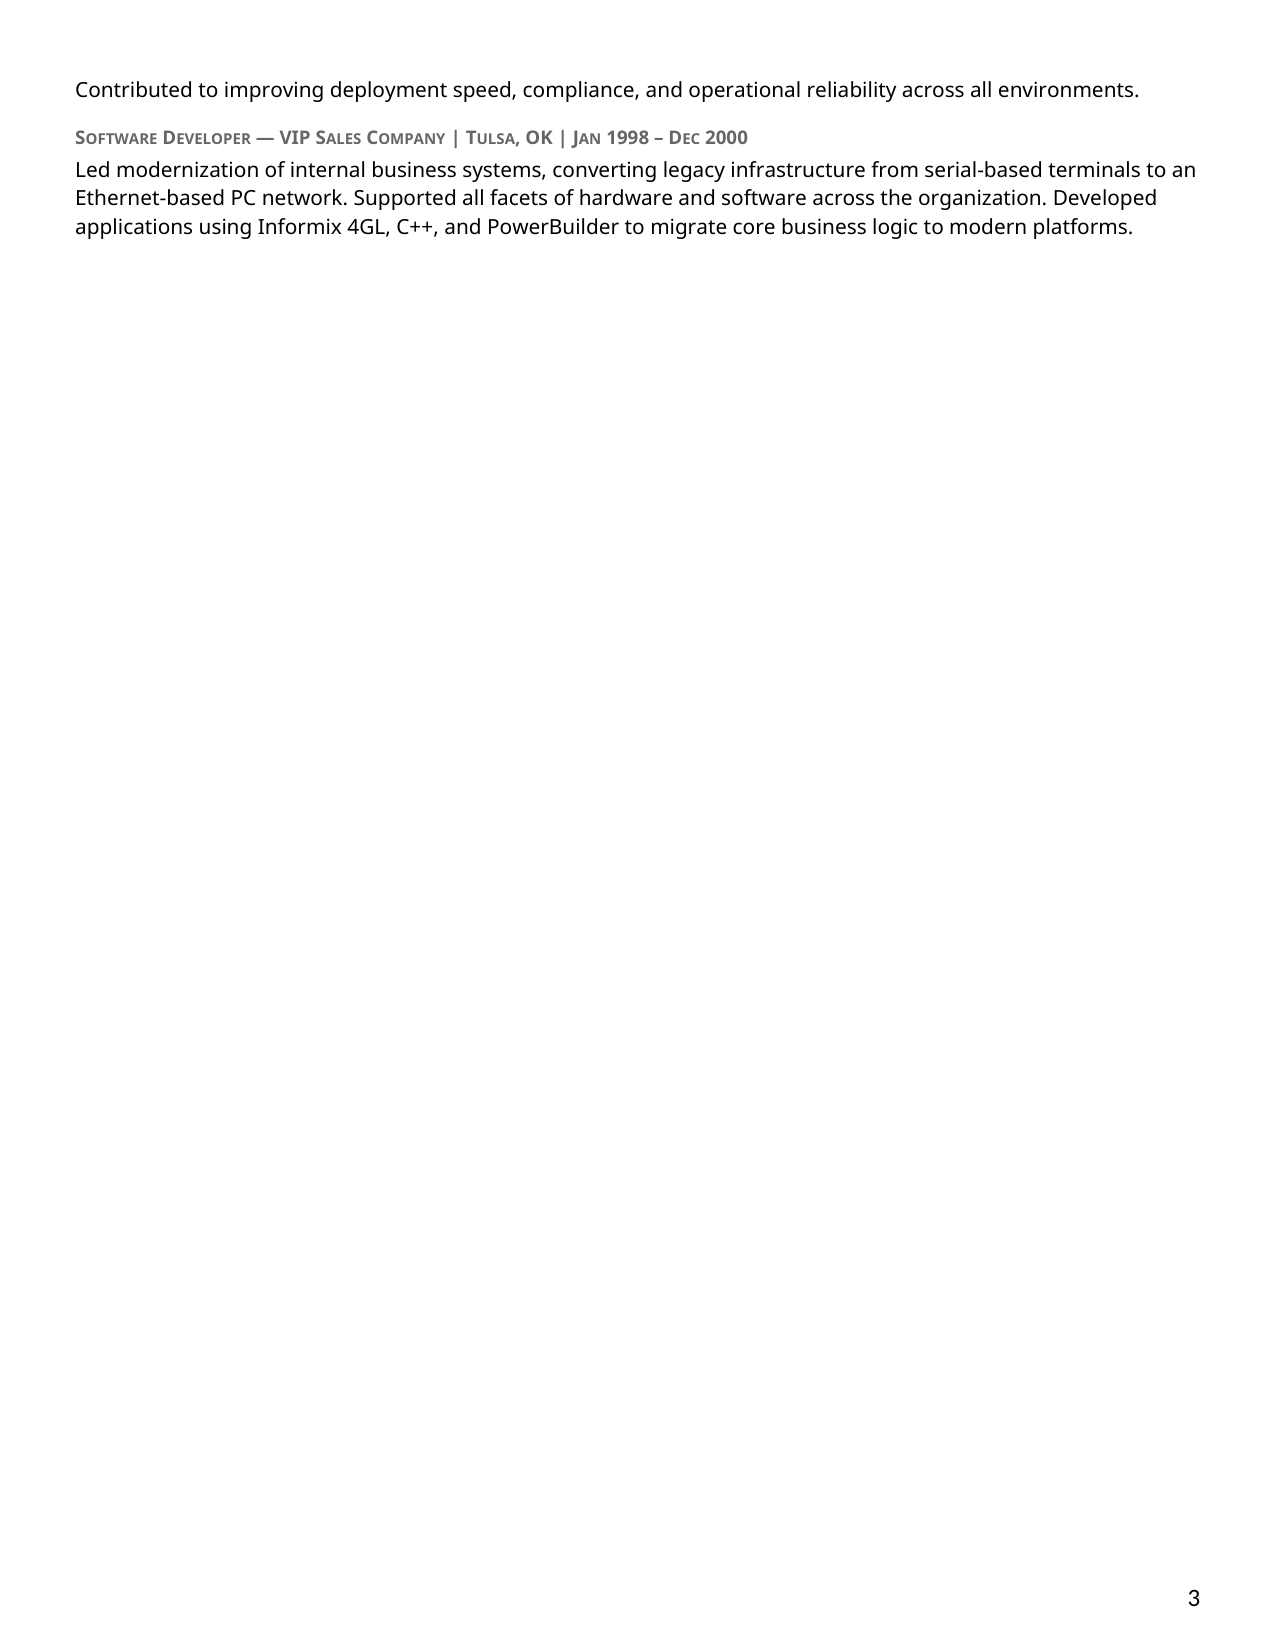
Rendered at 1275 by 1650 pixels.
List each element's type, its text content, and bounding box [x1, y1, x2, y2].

text Led modernization of internal business systems, converting legacy infrastructure from serial-based terminals to an Ethernet-based PC network. Supported all facets of hardware and software across the organization. Developed applications using Informix 4GL, C++, and PowerBuilder to migrate core business logic to modern platforms. [75, 155, 1200, 240]
text Software Developer — VIP Sales Company | Tulsa, OK | Jan 1998 – Dec 2000 [75, 124, 1200, 150]
text Contributed to improving deployment speed, compliance, and operational reliability across all environments. [75, 75, 1200, 103]
